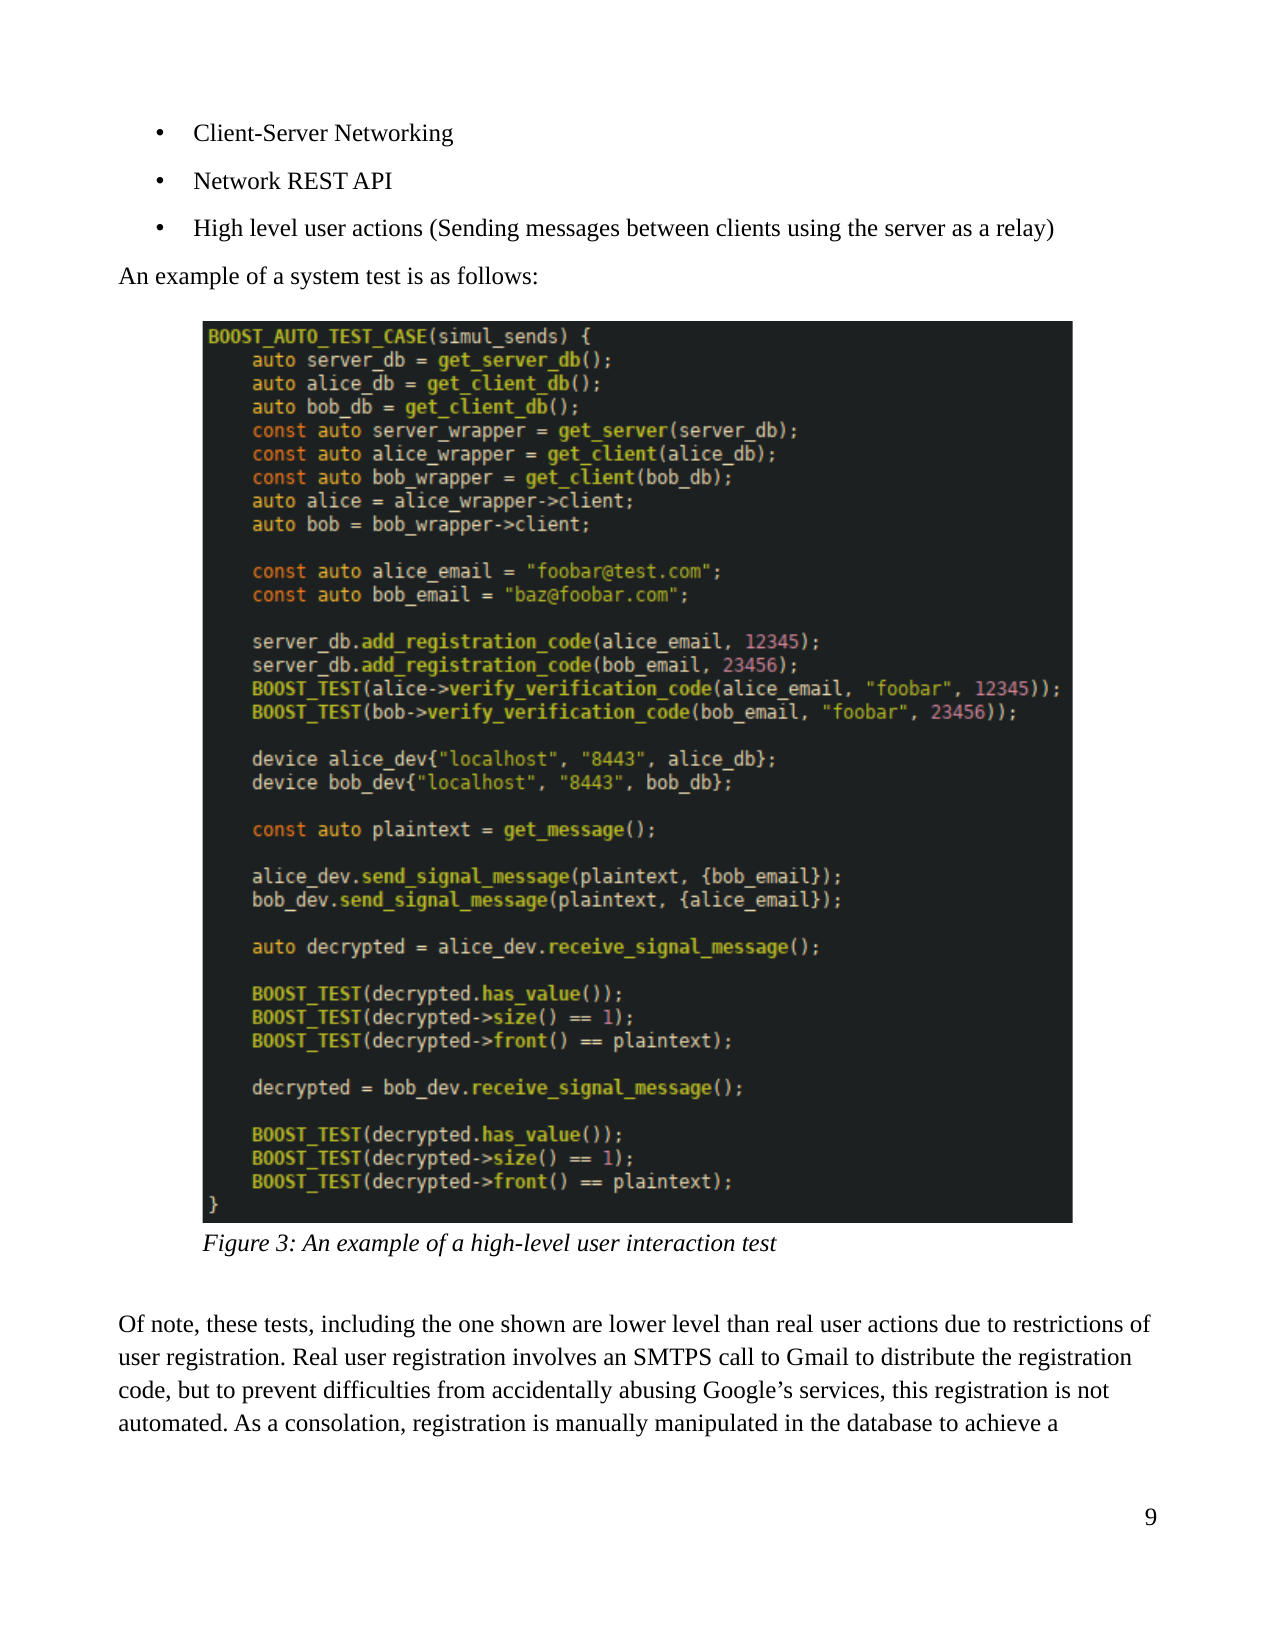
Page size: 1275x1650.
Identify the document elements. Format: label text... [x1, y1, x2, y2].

list Network REST API [156, 166, 1157, 194]
text Of note, these tests, including the one shown are lower level than real user actions due to restrictions of user registration. Real user registration involves an SMTPS call to Gmail to distribute the registration code, but to prevent difficulties from accidentally abusing Google’s services, this registration is not automated. As a consolation, registration is manually manipulated in the database to achieve a [118, 1309, 1157, 1436]
picture [202, 321, 1073, 1223]
text Figure 3: An example of a high-level user interaction test [202, 1223, 1073, 1257]
list High level user actions (Sending messages between clients using the server as a relay) [156, 213, 1157, 242]
text An example of a system test is as follows: [118, 261, 1157, 290]
list Client-Server Networking [156, 118, 1157, 147]
